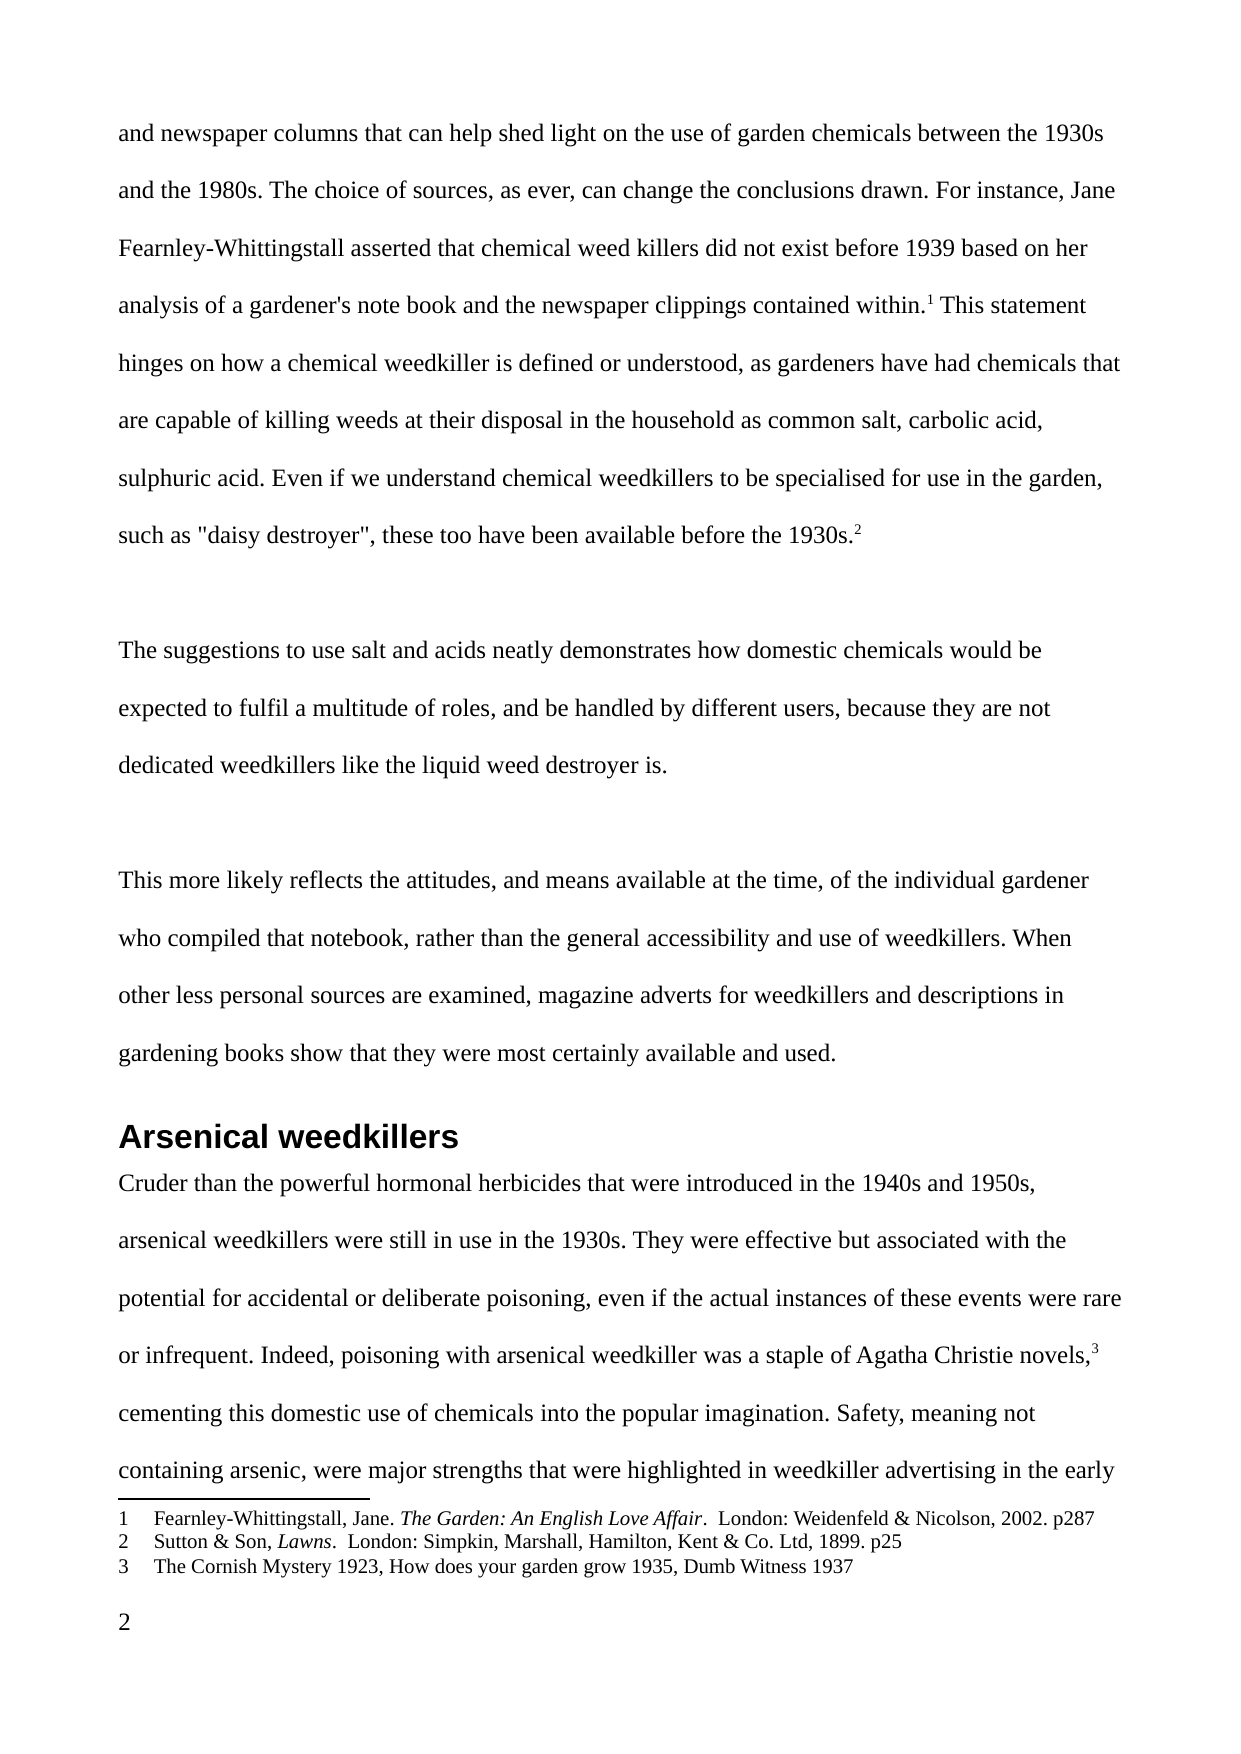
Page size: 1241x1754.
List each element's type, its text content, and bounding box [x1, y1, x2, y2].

text The suggestions to use salt and acids neatly demonstrates how domestic chemicals would be expected to fulfil a multitude of roles, and be handled by different users, because they are not dedicated weedkillers like the liquid weed destroyer is. [118, 636, 1122, 779]
text Fearnley-Whittingstall, Jane. The Garden: An English Love Affair. London: Weidenfeld & Nicolson, 2002. p287 [118, 1505, 1122, 1529]
text The Cornish Mystery 1923, How does your garden grow 1935, Dumb Witness 1937 [118, 1553, 1122, 1578]
subtitle Arsenical weedkillers [118, 1116, 1122, 1155]
text Sutton & Son, Lawns. London: Simpkin, Marshall, Hamilton, Kent & Co. Ltd, 1899. p25 [118, 1529, 1122, 1553]
text Cruder than the powerful hormonal herbicides that were introduced in the 1940s and 1950s, arsenical weedkillers were still in use in the 1930s. They were effective but associated with the potential for accidental or deliberate poisoning, even if the actual instances of these events were rare or infrequent. Indeed, poisoning with arsenical weedkiller was a staple of Agatha Christie novels, cementing this domestic use of chemicals into the popular imagination. Safety, meaning not containing arsenic, were major strengths that were highlighted in weedkiller advertising in the early [118, 1168, 1122, 1484]
text This more likely reflects the attitudes, and means available at the time, of the individual gardener who compiled that notebook, rather than the general accessibility and use of weedkillers. When other less personal sources are examined, magazine adverts for weedkillers and descriptions in gardening books show that they were most certainly available and used. [118, 866, 1122, 1067]
text and newspaper columns that can help shed light on the use of garden chemicals between the 1930s and the 1980s. The choice of sources, as ever, can change the conclusions drawn. For instance, Jane Fearnley-Whittingstall asserted that chemical weed killers did not exist before 1939 based on her analysis of a gardener's note book and the newspaper clippings contained within. This statement hinges on how a chemical weedkiller is defined or understood, as gardeners have had chemicals that are capable of killing weeds at their disposal in the household as common salt, carbolic acid, sulphuric acid. Even if we understand chemical weedkillers to be specialised for use in the garden, such as "daisy destroyer", these too have been available before the 1930s. [118, 118, 1122, 549]
